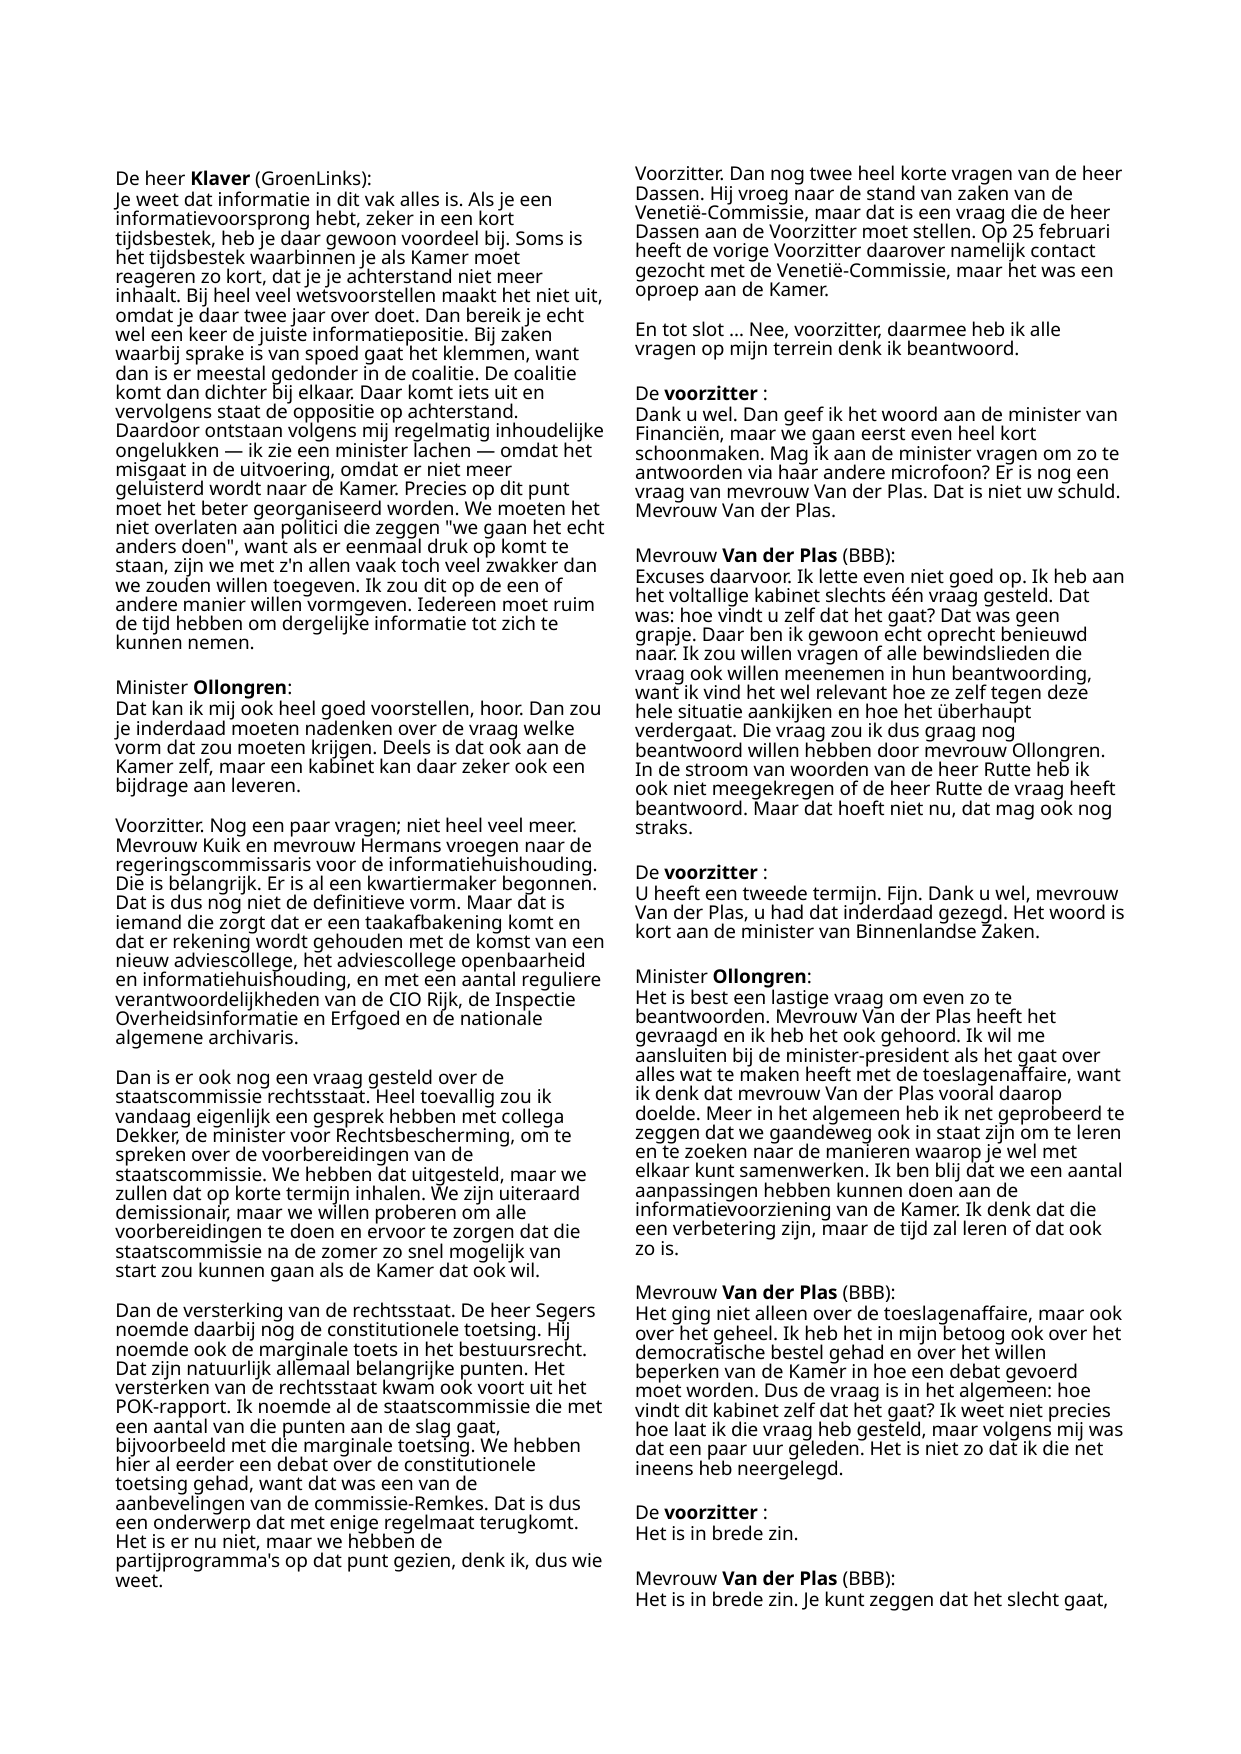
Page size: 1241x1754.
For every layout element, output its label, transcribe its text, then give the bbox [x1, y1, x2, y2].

text Het is in brede zin. [635, 1525, 1125, 1544]
text Minister Ollongren: [115, 674, 605, 700]
text Het is best een lastige vraag om even zo te beantwoorden. Mevrouw Van der Plas heeft het gevraagd en ik heb het ook gehoord. Ik wil me aansluiten bij de minister-president als het gaat over alles wat te maken heeft met de toeslagenaffaire, want ik denk dat mevrouw Van der Plas vooral daarop doelde. Meer in het algemeen heb ik net geprobeerd te zeggen dat we gaandeweg ook in staat zijn om te leren en te zoeken naar de manieren waarop je wel met elkaar kunt samenwerken. Ik ben blij dat we een aantal aanpassingen hebben kunnen doen aan de informatievoorziening van de Kamer. Ik denk dat die een verbetering zijn, maar de tijd zal leren of dat ook zo is. [635, 989, 1125, 1259]
text De voorzitter : [635, 859, 1125, 884]
text De voorzitter : [635, 1499, 1125, 1525]
text Het ging niet alleen over de toeslagenaffaire, maar ook over het geheel. Ik heb het in mijn betoog ook over het democratische bestel gehad en over het willen beperken van de Kamer in hoe een debat gevoerd moet worden. Dus de vraag is in het algemeen: hoe vindt dit kabinet zelf dat het gaat? Ik weet niet precies hoe laat ik die vraag heb gesteld, maar volgens mij was dat een paar uur geleden. Het is niet zo dat ik die net ineens heb neergelegd. [635, 1305, 1125, 1479]
text Voorzitter. Nog een paar vragen; niet heel veel meer. Mevrouw Kuik en mevrouw Hermans vroegen naar de regeringscommissaris voor de informatiehuishouding. Die is belangrijk. Er is al een kwartiermaker begonnen. Dat is dus nog niet de definitieve vorm. Maar dat is iemand die zorgt dat er een taakafbakening komt en dat er rekening wordt gehouden met de komst van een nieuw adviescollege, het adviescollege openbaarheid en informatiehuishouding, en met een aantal reguliere verantwoordelijkheden van de CIO Rijk, de Inspectie Overheidsinformatie en Erfgoed en de nationale algemene archivaris. [115, 817, 605, 1048]
text U heeft een tweede termijn. Fijn. Dank u wel, mevrouw Van der Plas, u had dat inderdaad gezegd. Het woord is kort aan de minister van Binnenlandse Zaken. [635, 884, 1125, 942]
text Excuses daarvoor. Ik lette even niet goed op. Ik heb aan het voltallige kabinet slechts één vraag gesteld. Dat was: hoe vindt u zelf dat het gaat? Dat was geen grapje. Daar ben ik gewoon echt oprecht benieuwd naar. Ik zou willen vragen of alle bewindslieden die vraag ook willen meenemen in hun beantwoording, want ik vind het wel relevant hoe ze zelf tegen deze hele situatie aankijken en hoe het überhaupt verdergaat. Die vraag zou ik dus graag nog beantwoord willen hebben door mevrouw Ollongren. In de stroom van woorden van de heer Rutte heb ik ook niet meegekregen of de heer Rutte de vraag heeft beantwoord. Maar dat hoeft niet nu, dat mag ook nog straks. [635, 568, 1125, 838]
text Mevrouw Van der Plas (BBB): [635, 1279, 1125, 1305]
text Het is in brede zin. Je kunt zeggen dat het slecht gaat, [635, 1591, 1125, 1610]
text Mevrouw Van der Plas (BBB): [635, 542, 1125, 568]
text Dan de versterking van de rechtsstaat. De heer Segers noemde daarbij nog de constitutionele toetsing. Hij noemde ook de marginale toets in het bestuursrecht. Dat zijn natuurlijk allemaal belangrijke punten. Het versterken van de rechtsstaat kwam ook voort uit het POK-rapport. Ik noemde al de staatscommissie die met een aantal van die punten aan de slag gaat, bijvoorbeeld met die marginale toetsing. We hebben hier al eerder een debat over de constitutionele toetsing gehad, want dat was een van de aanbevelingen van de commissie-Remkes. Dat is dus een onderwerp dat met enige regelmaat terugkomt. Het is er nu niet, maar we hebben de partijprogramma's op dat punt gezien, denk ik, dus wie weet. [115, 1302, 605, 1591]
text Dan is er ook nog een vraag gesteld over de staatscommissie rechtsstaat. Heel toevallig zou ik vandaag eigenlijk een gesprek hebben met collega Dekker, de minister voor Rechtsbescherming, om te spreken over de voorbereidingen van de staatscommissie. We hebben dat uitgesteld, maar we zullen dat op korte termijn inhalen. We zijn uiteraard demissionair, maar we willen proberen om alle voorbereidingen te doen en ervoor te zorgen dat die staatscommissie na de zomer zo snel mogelijk van start zou kunnen gaan als de Kamer dat ook wil. [115, 1069, 605, 1281]
text Voorzitter. Dan nog twee heel korte vragen van de heer Dassen. Hij vroeg naar de stand van zaken van de Venetië-Commissie, maar dat is een vraag die de heer Dassen aan de Voorzitter moet stellen. Op 25 februari heeft de vorige Voorzitter daarover namelijk contact gezocht met de Venetië-Commissie, maar het was een oproep aan de Kamer. [635, 165, 1125, 300]
text En tot slot … Nee, voorzitter, daarmee heb ik alle vragen op mijn terrein denk ik beantwoord. [635, 321, 1125, 359]
text De voorzitter : [635, 380, 1125, 406]
text Dat kan ik mij ook heel goed voorstellen, hoor. Dan zou je inderdaad moeten nadenken over de vraag welke vorm dat zou moeten krijgen. Deels is dat ook aan de Kamer zelf, maar een kabinet kan daar zeker ook een bijdrage aan leveren. [115, 700, 605, 797]
text De heer Klaver (GroenLinks): [115, 165, 605, 191]
text Mevrouw Van der Plas (BBB): [635, 1565, 1125, 1591]
text Dank u wel. Dan geef ik het woord aan de minister van Financiën, maar we gaan eerst even heel kort schoonmaken. Mag ik aan de minister vragen om zo te antwoorden via haar andere microfoon? Er is nog een vraag van mevrouw Van der Plas. Dat is niet uw schuld. Mevrouw Van der Plas. [635, 406, 1125, 522]
text Minister Ollongren: [635, 963, 1125, 989]
text Je weet dat informatie in dit vak alles is. Als je een informatievoorsprong hebt, zeker in een kort tijdsbestek, heb je daar gewoon voordeel bij. Soms is het tijdsbestek waarbinnen je als Kamer moet reageren zo kort, dat je je achterstand niet meer inhaalt. Bij heel veel wetsvoorstellen maakt het niet uit, omdat je daar twee jaar over doet. Dan bereik je echt wel een keer de juiste informatiepositie. Bij zaken waarbij sprake is van spoed gaat het klemmen, want dan is er meestal gedonder in de coalitie. De coalitie komt dan dichter bij elkaar. Daar komt iets uit en vervolgens staat de oppositie op achterstand. Daardoor ontstaan volgens mij regelmatig inhoudelijke ongelukken — ik zie een minister lachen — omdat het misgaat in de uitvoering, omdat er niet meer geluisterd wordt naar de Kamer. Precies op dit punt moet het beter georganiseerd worden. We moeten het niet overlaten aan politici die zeggen "we gaan het echt anders doen", want als er eenmaal druk op komt te staan, zijn we met z'n allen vaak toch veel zwakker dan we zouden willen toegeven. Ik zou dit op de een of andere manier willen vormgeven. Iedereen moet ruim de tijd hebben om dergelijke informatie tot zich te kunnen nemen. [115, 191, 605, 654]
